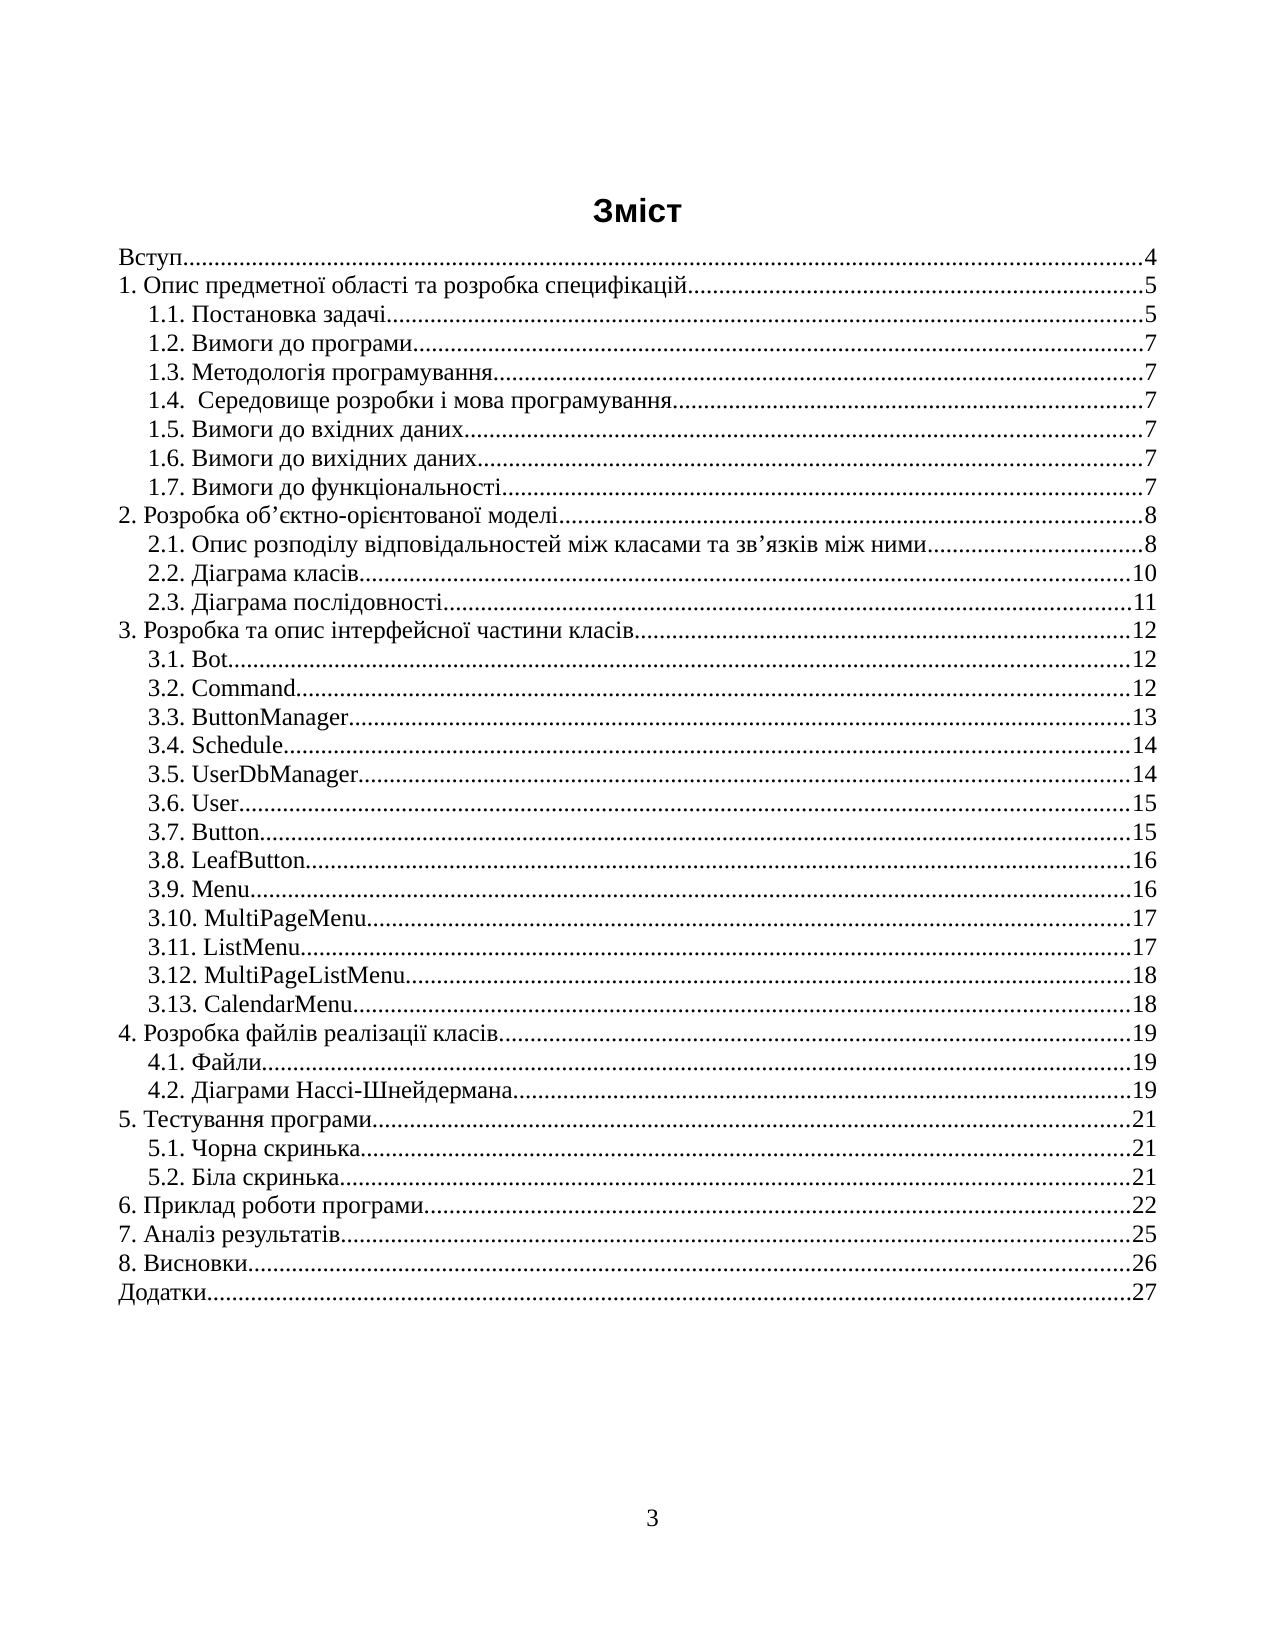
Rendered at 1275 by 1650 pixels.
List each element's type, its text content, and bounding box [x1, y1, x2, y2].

text 3.2. Command 12 [148, 673, 1157, 702]
text 1.1. Постановка задачі 5 [148, 299, 1157, 328]
text 6. Приклад роботи програми. 22 [118, 1190, 1157, 1219]
text 1.7. Вимоги до функціональності 7 [148, 472, 1157, 500]
text 2. Розробка об’єктно-орієнтованої моделі 8 [118, 500, 1157, 529]
text 3.12. MultiPageListMenu 18 [148, 960, 1157, 989]
text 3.1. Bot 12 [148, 644, 1157, 673]
text 3.13. CalendarMenu 18 [148, 989, 1157, 1018]
text Додатки 27 [118, 1277, 1157, 1305]
text 3.9. Menu 16 [148, 874, 1157, 903]
text 8. Висновки 26 [118, 1248, 1157, 1277]
text 3.5. UserDbManager 14 [148, 759, 1157, 788]
text 2.1. Опис розподілу відповідальностей між класами та зв’язків між ними 8 [148, 529, 1157, 558]
text 1.4. Середовище розробки і мова програмування 7 [148, 385, 1157, 414]
text 1.6. Вимоги до вихідних даних 7 [148, 443, 1157, 472]
text 3.3. ButtonManager 13 [148, 702, 1157, 730]
text 1.5. Вимоги до вхідних даних 7 [148, 414, 1157, 443]
text 4.1. Файли 19 [148, 1047, 1157, 1075]
text 3.7. Button 15 [148, 817, 1157, 845]
text 3.11. ListMenu 17 [148, 932, 1157, 960]
text 1.3. Методологія програмування 7 [148, 357, 1157, 385]
text 3.4. Schedule 14 [148, 730, 1157, 759]
text 4.2. Діаграми Нассі-Шнейдермана 19 [148, 1075, 1157, 1104]
text 7. Аналіз результатів. 25 [118, 1219, 1157, 1248]
text 5. Тестування програми. 21 [118, 1104, 1157, 1133]
text 3.6. User 15 [148, 788, 1157, 817]
text 3.10. MultiPageMenu 17 [148, 903, 1157, 932]
text Вступ 4 [118, 242, 1157, 270]
text 3. Розробка та опис інтерфейсної частини класів. 12 [118, 615, 1157, 644]
text 5.1. Чорна скринька 21 [148, 1133, 1157, 1162]
text 2.3. Діаграма послідовності 11 [148, 587, 1157, 615]
text 1.2. Вимоги до програми 7 [148, 328, 1157, 357]
text 3.8. LeafButton 16 [148, 845, 1157, 874]
text 1. Опис предметної області та розробка специфікацій 5 [118, 270, 1157, 299]
text 2.2. Діаграма класів 10 [148, 558, 1157, 587]
subtitle Зміст [118, 191, 1157, 229]
text 5.2. Біла скринька 21 [148, 1162, 1157, 1190]
text 4. Розробка файлів реалізації класів. 19 [118, 1018, 1157, 1047]
